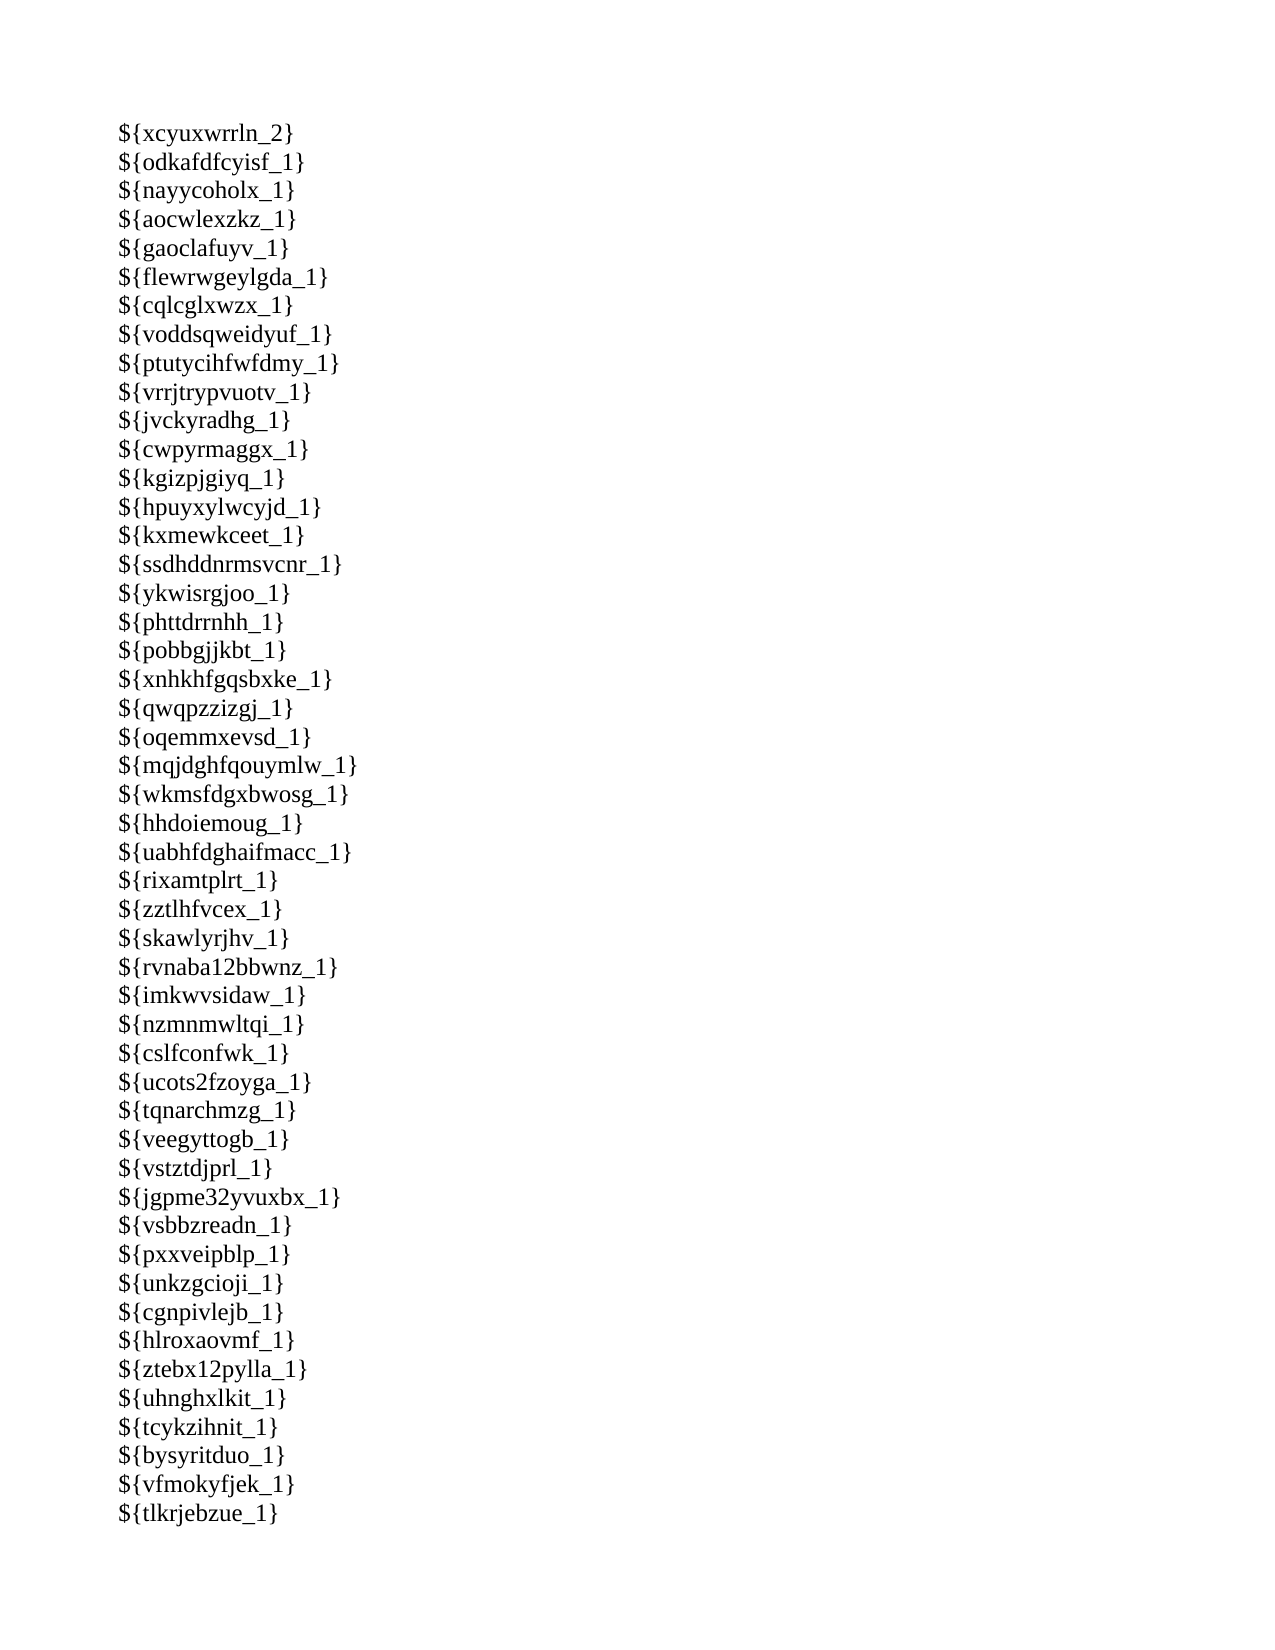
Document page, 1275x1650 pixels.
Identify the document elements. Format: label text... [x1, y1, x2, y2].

text ${tcykzihnit_1} [118, 1412, 1157, 1441]
text ${ssdhddnrmsvcnr_1} [118, 549, 1157, 578]
text ${ztebx12pylla_1} [118, 1354, 1157, 1383]
text ${zztlhfvcex_1} [118, 894, 1157, 923]
text ${veegyttogb_1} [118, 1124, 1157, 1153]
text ${vstztdjprl_1} [118, 1153, 1157, 1182]
text ${cqlcglxwzx_1} [118, 291, 1157, 319]
text ${gaoclafuyv_1} [118, 233, 1157, 262]
text ${qwqpzzizgj_1} [118, 693, 1157, 722]
text ${pxxveipblp_1} [118, 1239, 1157, 1268]
text ${hpuyxylwcyjd_1} [118, 492, 1157, 521]
text ${uhnghxlkit_1} [118, 1383, 1157, 1412]
text ${oqemmxevsd_1} [118, 722, 1157, 751]
text ${xcyuxwrrln_2} [118, 118, 1157, 147]
text ${pobbgjjkbt_1} [118, 636, 1157, 664]
text ${cwpyrmaggx_1} [118, 434, 1157, 463]
text ${vfmokyfjek_1} [118, 1469, 1157, 1498]
text ${uabhfdghaifmacc_1} [118, 837, 1157, 866]
text ${vsbbzreadn_1} [118, 1211, 1157, 1239]
text ${xnhkhfgqsbxke_1} [118, 664, 1157, 693]
text ${ykwisrgjoo_1} [118, 578, 1157, 607]
text ${voddsqweidyuf_1} [118, 319, 1157, 348]
text ${rixamtplrt_1} [118, 866, 1157, 894]
text ${tlkrjebzue_1} [118, 1498, 1157, 1527]
text ${jvckyradhg_1} [118, 406, 1157, 434]
text ${jgpme32yvuxbx_1} [118, 1182, 1157, 1211]
text ${odkafdfcyisf_1} [118, 147, 1157, 176]
text ${vrrjtrypvuotv_1} [118, 377, 1157, 406]
text ${mqjdghfqouymlw_1} [118, 751, 1157, 779]
text ${ucots2fzoyga_1} [118, 1067, 1157, 1096]
text ${aocwlexzkz_1} [118, 204, 1157, 233]
text ${hhdoiemoug_1} [118, 808, 1157, 837]
text ${phttdrrnhh_1} [118, 607, 1157, 636]
text ${bysyritduo_1} [118, 1441, 1157, 1469]
text ${wkmsfdgxbwosg_1} [118, 779, 1157, 808]
text ${flewrwgeylgda_1} [118, 262, 1157, 291]
text ${nzmnmwltqi_1} [118, 1009, 1157, 1038]
text ${kgizpjgiyq_1} [118, 463, 1157, 492]
text ${cgnpivlejb_1} [118, 1297, 1157, 1326]
text ${tqnarchmzg_1} [118, 1096, 1157, 1124]
text ${kxmewkceet_1} [118, 521, 1157, 549]
text ${rvnaba12bbwnz_1} [118, 952, 1157, 981]
text ${hlroxaovmf_1} [118, 1326, 1157, 1354]
text ${skawlyrjhv_1} [118, 923, 1157, 952]
text ${cslfconfwk_1} [118, 1038, 1157, 1067]
text ${ptutycihfwfdmy_1} [118, 348, 1157, 377]
text ${imkwvsidaw_1} [118, 981, 1157, 1009]
text ${unkzgcioji_1} [118, 1268, 1157, 1297]
text ${nayycoholx_1} [118, 176, 1157, 204]
